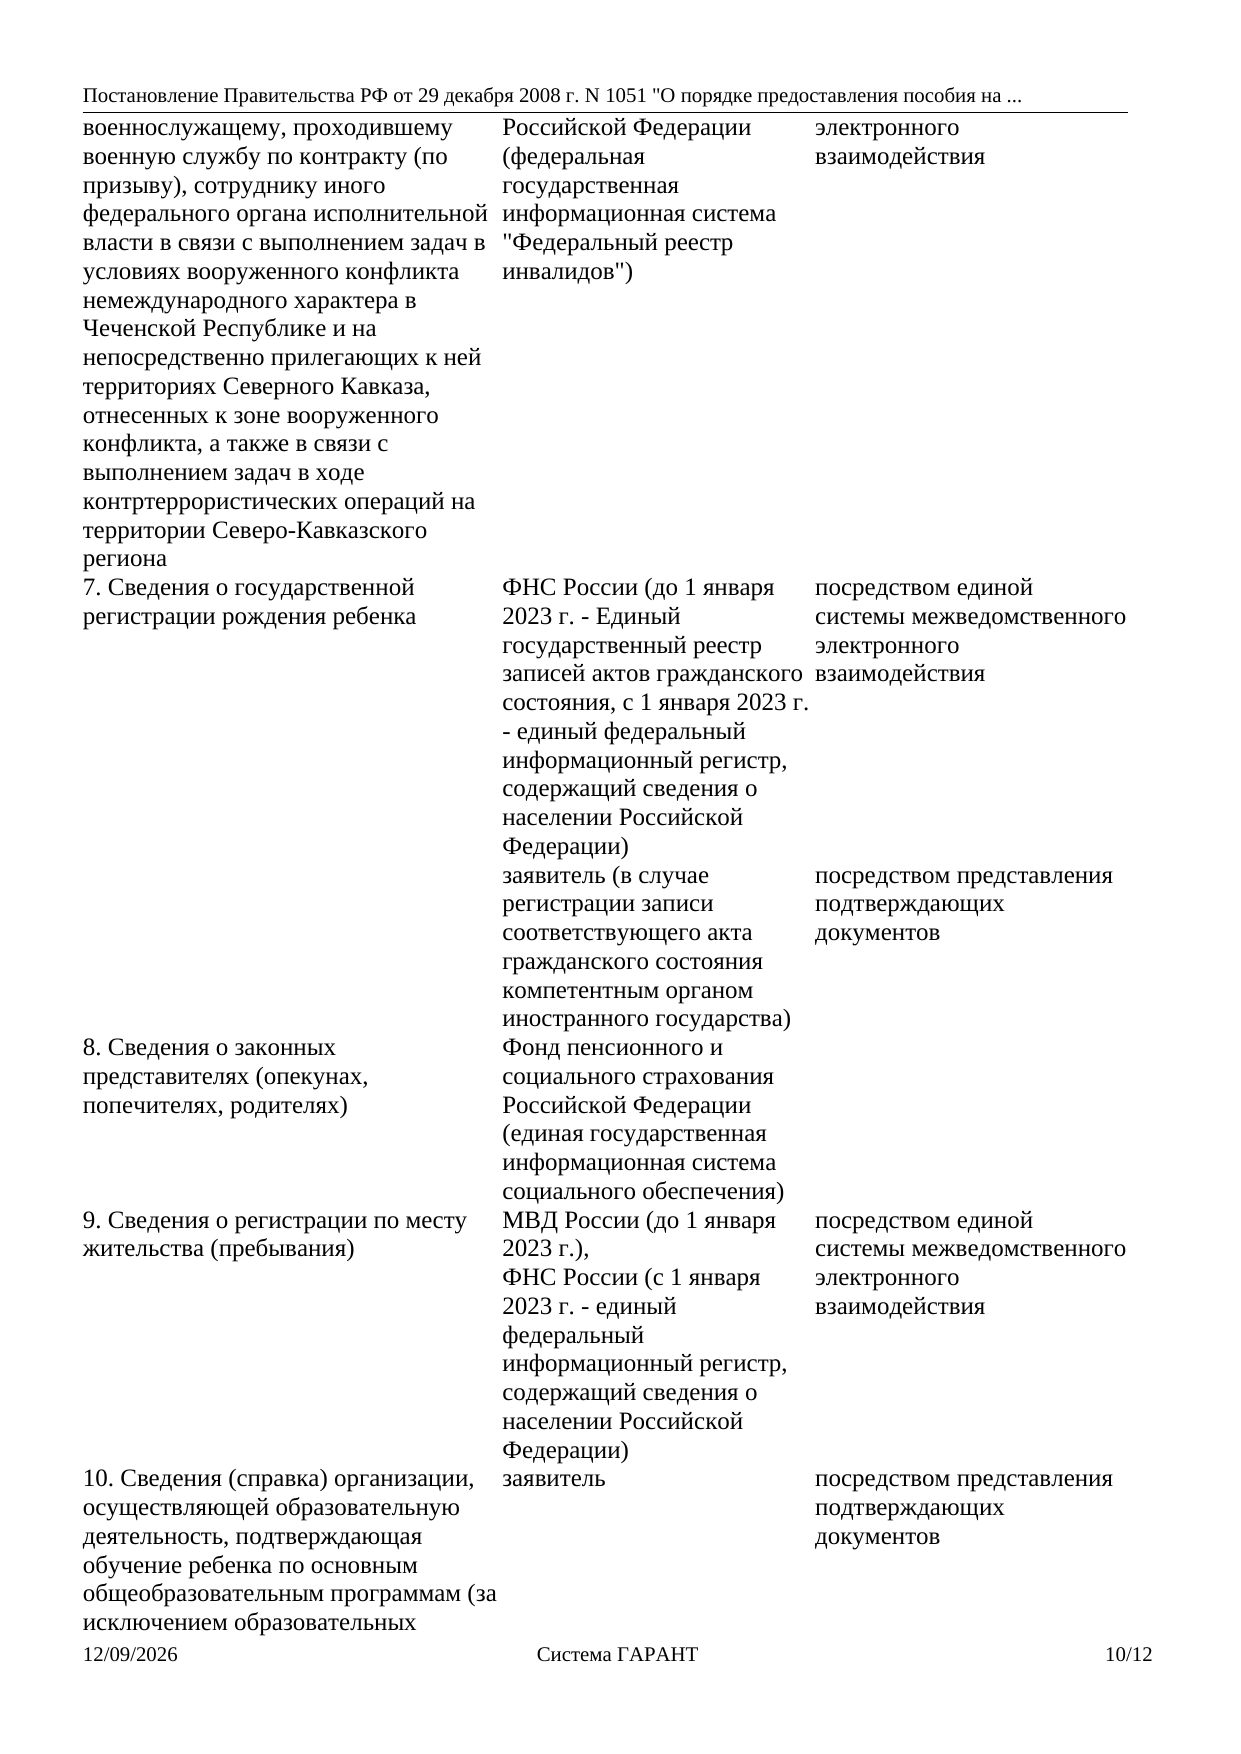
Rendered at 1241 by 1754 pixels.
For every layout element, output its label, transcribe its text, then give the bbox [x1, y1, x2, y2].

table_cell посредством единой системы межведомственного электронного взаимодействия [815, 1205, 1128, 1463]
table_cell заявитель (в случае регистрации записи соответствующего акта гражданского состояния компетентным органом иностранного государства) [502, 860, 815, 1032]
table_cell 8. Сведения о законных представителях (опекунах, попечителях, родителях) [83, 1032, 502, 1205]
table_cell [83, 860, 502, 1032]
table_cell заявитель [502, 1464, 815, 1636]
table_cell МВД России (до 1 января 2023 г.), ФНС России (с 1 января 2023 г. - единый федеральный информационный регистр, содержащий сведения о населении Российской Федерации) [502, 1205, 815, 1463]
table_cell посредством единой системы межведомственного электронного взаимодействия [815, 572, 1128, 860]
table_cell посредством представления подтверждающих документов [815, 860, 1128, 1032]
table_cell 10. Сведения (справка) организации, осуществляющей образовательную деятельность, подтверждающая обучение ребенка по основным общеобразовательным программам (за исключением образовательных [83, 1464, 502, 1636]
table_cell [815, 1032, 1128, 1205]
table_cell военнослужащему, проходившему военную службу по контракту (по призыву), сотруднику иного федерального органа исполнительной власти в связи с выполнением задач в условиях вооруженного конфликта немеждународного характера в Чеченской Республике и на непосредственно прилегающих к ней территориях Северного Кавказа, отнесенных к зоне вооруженного конфликта, а также в связи с выполнением задач в ходе контртеррористических операций на территории Северо-Кавказского региона [83, 113, 502, 572]
table_cell Российской Федерации (федеральная государственная информационная система "Федеральный реестр инвалидов") [502, 113, 815, 572]
table_cell электронного взаимодействия [815, 113, 1128, 572]
table_cell ФНС России (до 1 января 2023 г. - Единый государственный реестр записей актов гражданского состояния, с 1 января 2023 г. - единый федеральный информационный регистр, содержащий сведения о населении Российской Федерации) [502, 572, 815, 860]
table_cell 7. Сведения о государственной регистрации рождения ребенка [83, 572, 502, 860]
table_cell посредством представления подтверждающих документов [815, 1464, 1128, 1636]
table_cell Фонд пенсионного и социального страхования Российской Федерации (единая государственная информационная система социального обеспечения) [502, 1032, 815, 1205]
table_cell 9. Сведения о регистрации по месту жительства (пребывания) [83, 1205, 502, 1463]
